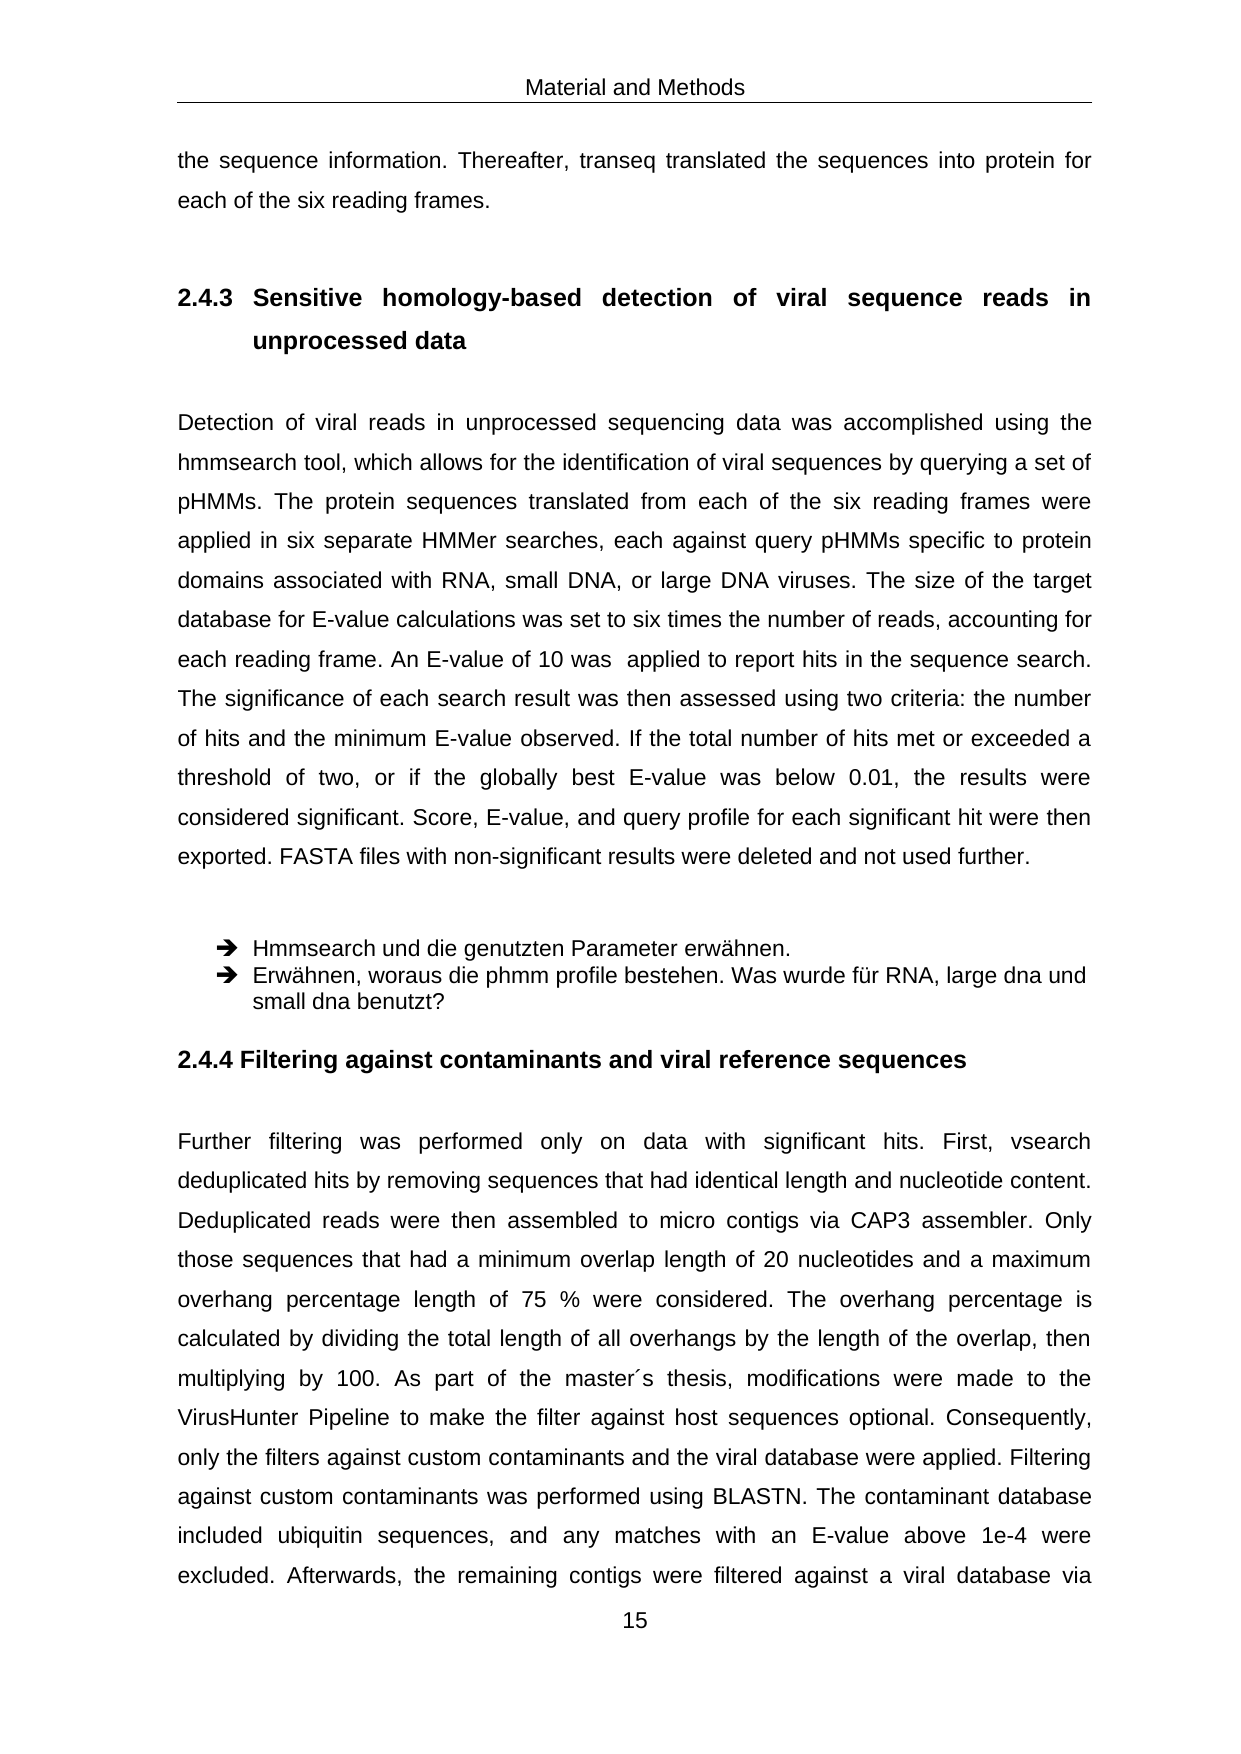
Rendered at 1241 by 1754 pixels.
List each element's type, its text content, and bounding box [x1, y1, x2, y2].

subtitle 2.4.3 Sensitive homology-based detection of viral sequence reads in unprocessed data [177, 283, 1092, 355]
subtitle 2.4.4 Filtering against contaminants and viral reference sequences [177, 1045, 1092, 1074]
text Further filtering was performed only on data with significant hits. First, vsearch deduplicated hits by removing sequences that had identical length and nucleotide content. Deduplicated reads were then assembled to micro contigs via CAP3 assembler. Only those sequences that had a minimum overlap length of 20 nucleotides and a maximum overhang percentage length of 75 % were considered. The overhang percentage is calculated by dividing the total length of all overhangs by the length of the overlap, then multiplying by 100. As part of the master´s thesis, modifications were made to the VirusHunter Pipeline to make the filter against host sequences optional. Consequently, only the filters against custom contaminants and the viral database were applied. Filtering against custom contaminants was performed using BLASTN. The contaminant database included ubiquitin sequences, and any matches with an E-value above 1e-4 were excluded. Afterwards, the remaining contigs were filtered against a viral database via [177, 1128, 1092, 1588]
text Detection of viral reads in unprocessed sequencing data was accomplished using the hmmsearch tool, which allows for the identification of viral sequences by querying a set of pHMMs. The protein sequences translated from each of the six reading frames were applied in six separate HMMer searches, each against query pHMMs specific to protein domains associated with RNA, small DNA, or large DNA viruses. The size of the target database for E-value calculations was set to six times the number of reads, accounting for each reading frame. An E-value of 10 was applied to report hits in the sequence search. The significance of each search result was then assessed using two criteria: the number of hits and the minimum E-value observed. If the total number of hits met or exceeded a threshold of two, or if the globally best E-value was below 0.01, the results were considered significant. Score, E-value, and query profile for each significant hit were then exported. FASTA files with non-significant results were deleted and not used further. [177, 409, 1092, 869]
list Erwähnen, woraus die phmm profile bestehen. Was wurde für RNA, large dna und small dna benutzt? [215, 962, 1092, 1014]
text the sequence information. Thereafter, transeq translated the sequences into protein for each of the six reading frames. [177, 147, 1092, 213]
list Hmmsearch und die genutzten Parameter erwähnen. [215, 935, 1092, 962]
